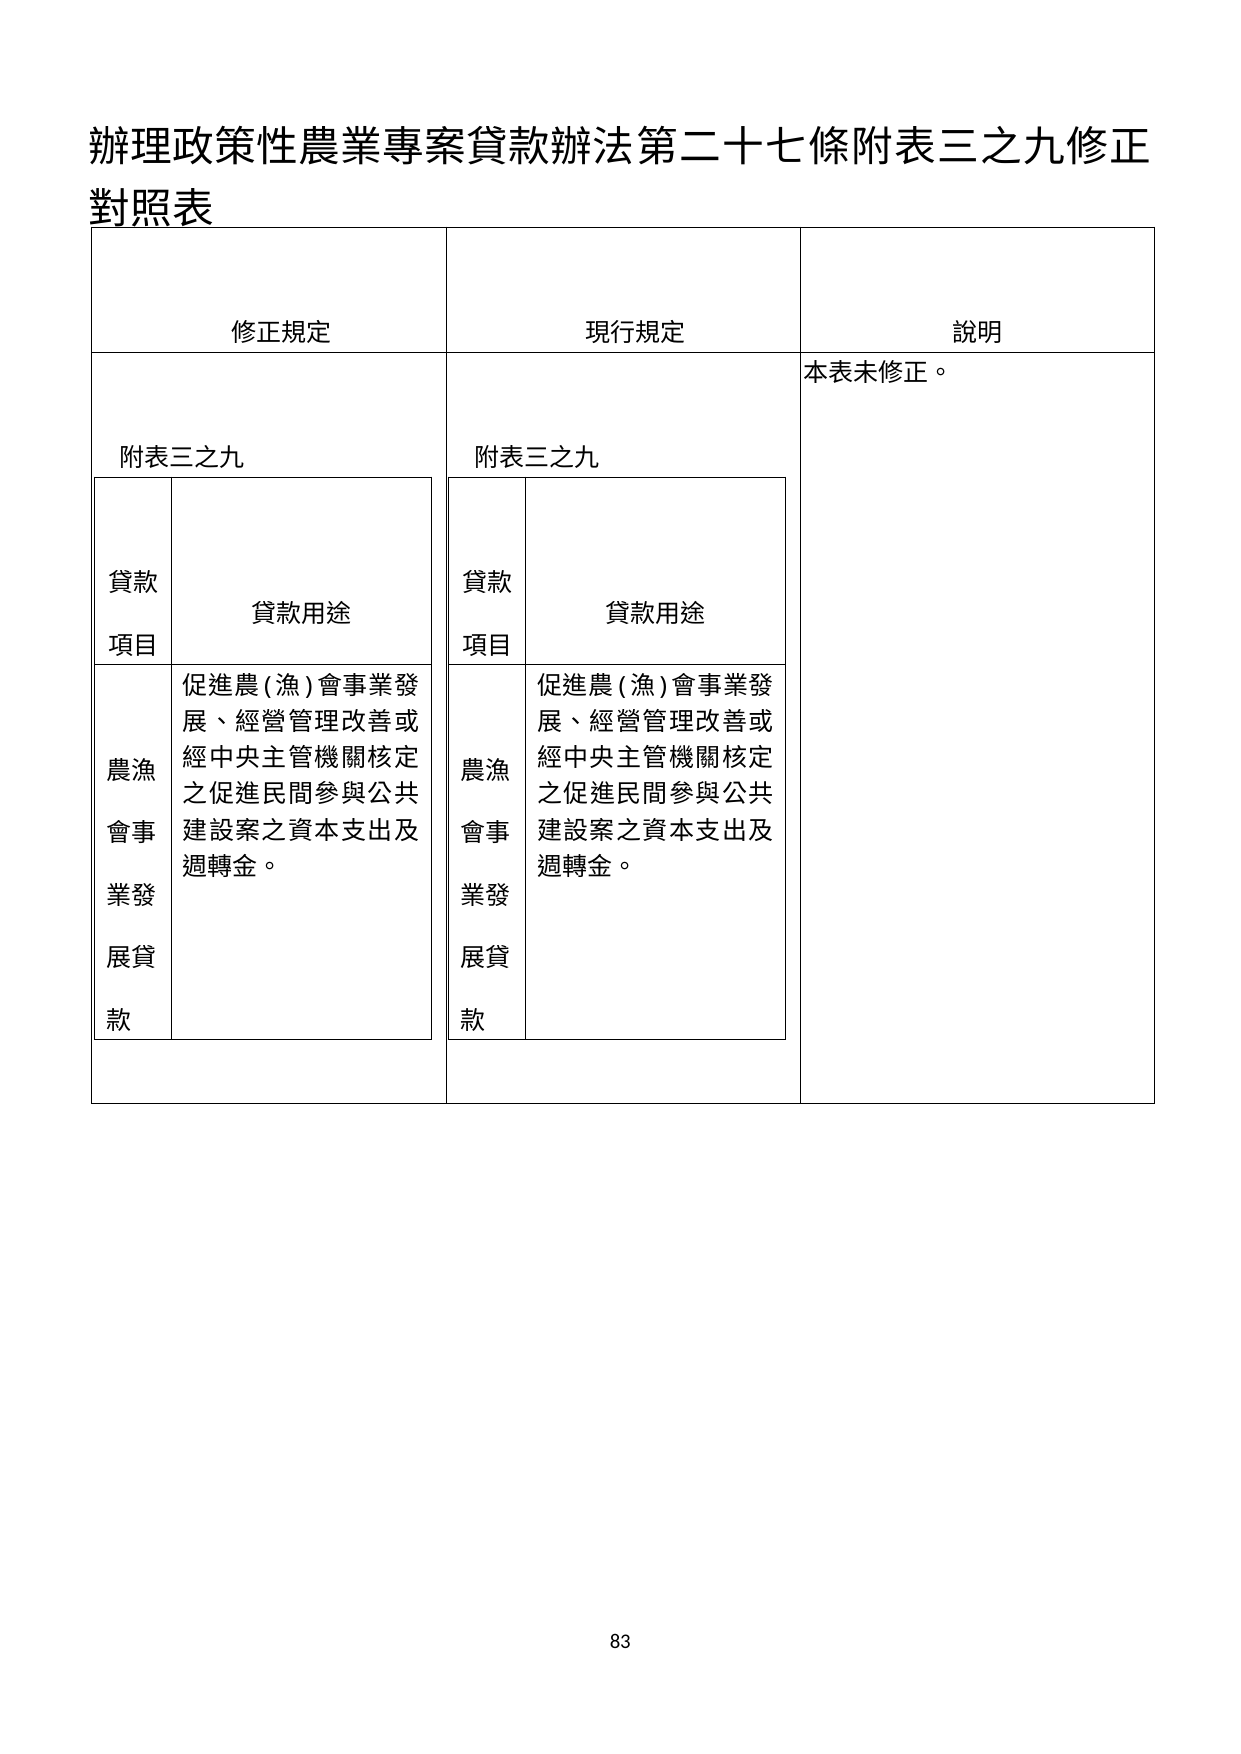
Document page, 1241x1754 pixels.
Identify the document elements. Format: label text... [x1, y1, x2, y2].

table_cell 促進農(漁)會事業發展、經營管理改善或經中央主管機關核定之促進民間參與公共建設案之資本支出及週轉金。 [172, 665, 431, 1039]
table_header 貸款項目 [449, 478, 525, 664]
text 辦理政策性農業專案貸款辦法第二十七條附表三之九修正對照表 [89, 102, 1152, 227]
table_cell 促進農(漁)會事業發展、經營管理改善或經中央主管機關核定之促進民間參與公共建設案之資本支出及週轉金。 [526, 665, 785, 1039]
table_cell 附表三之九 [92, 353, 446, 1103]
table_header 現行規定 [447, 228, 800, 352]
table_cell 農漁會事業發展貸款 [449, 665, 525, 1039]
table_cell 附表三之九 [447, 353, 800, 1103]
table_header 貸款項目 [95, 478, 171, 664]
table_header 貸款用途 [526, 478, 785, 664]
table_header 修正規定 [92, 228, 446, 352]
table_cell 農漁會事業發展貸款 [95, 665, 171, 1039]
table_header 說明 [801, 228, 1154, 352]
table_header 貸款用途 [172, 478, 431, 664]
table_cell 本表未修正。 [801, 353, 1154, 1103]
